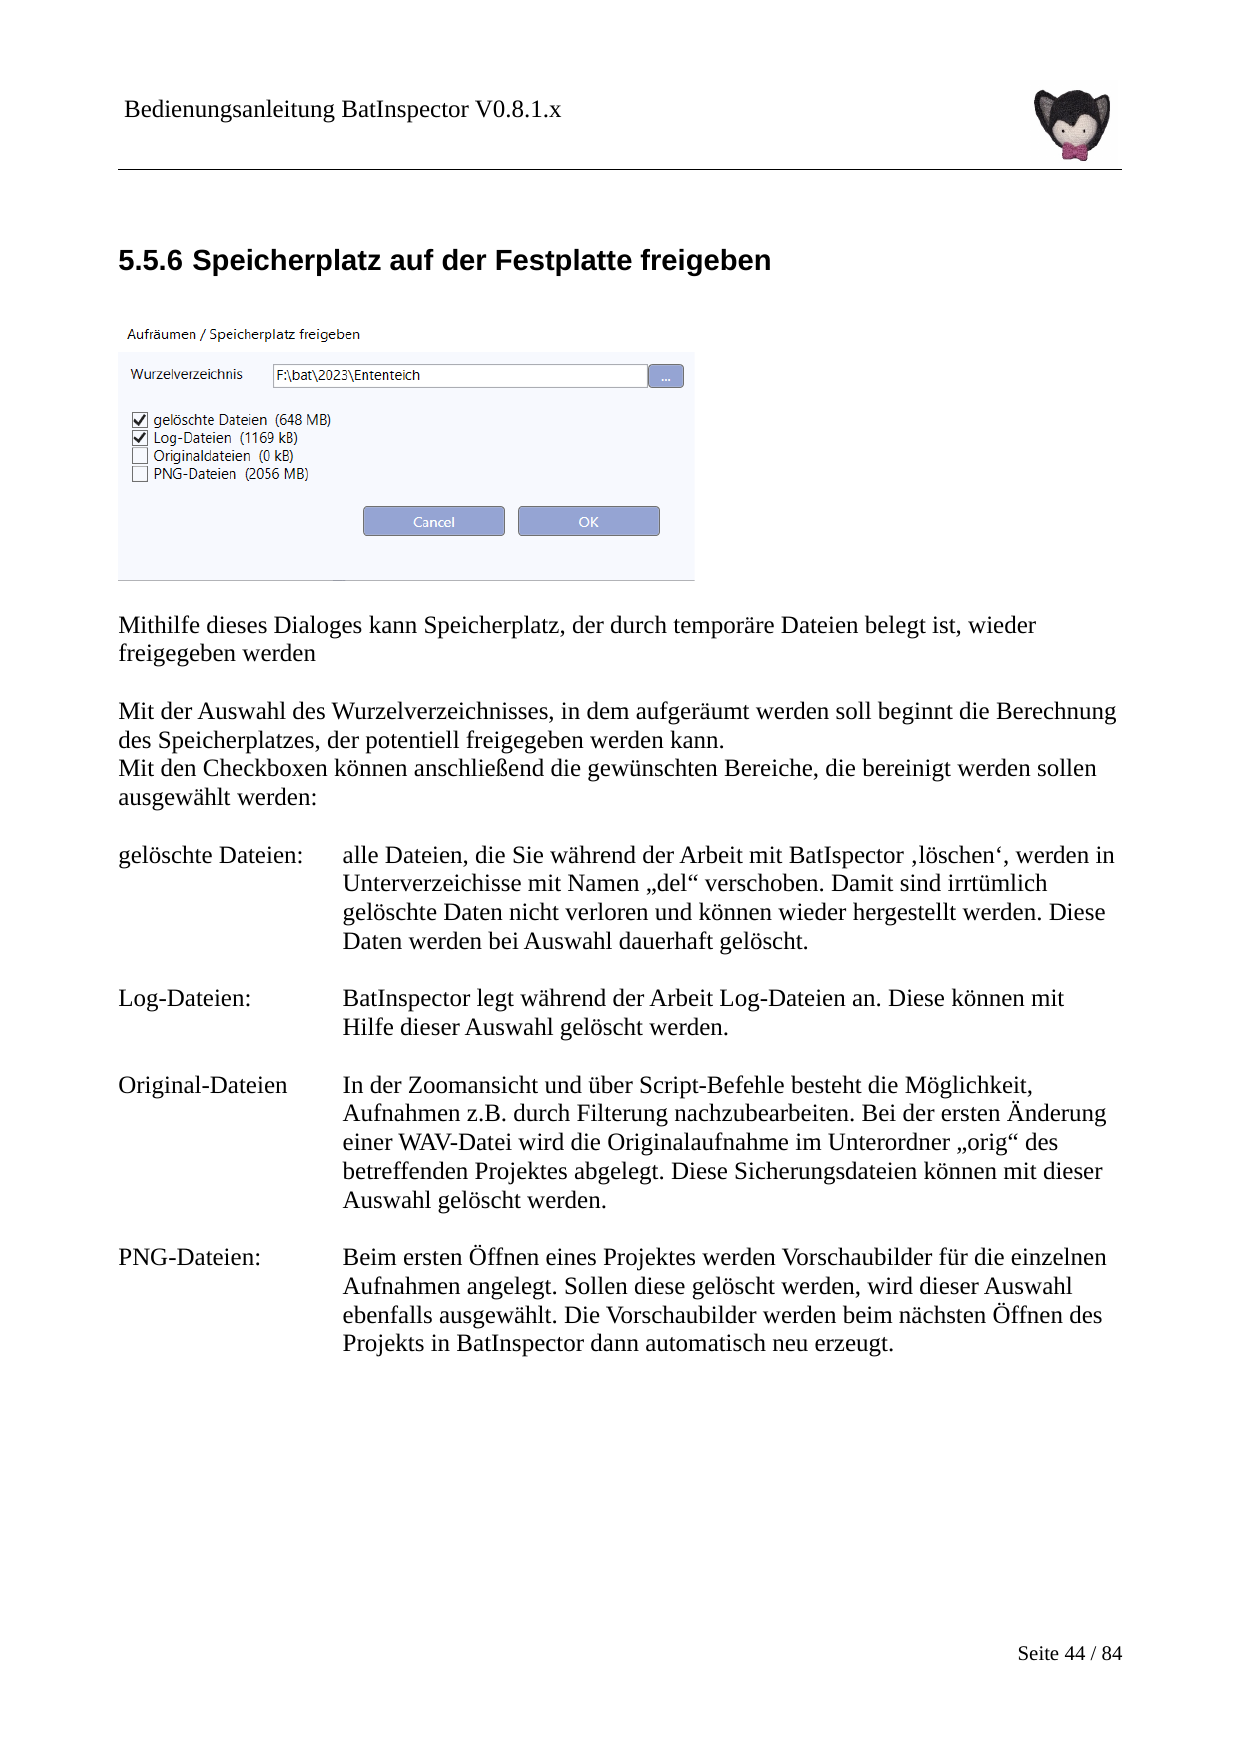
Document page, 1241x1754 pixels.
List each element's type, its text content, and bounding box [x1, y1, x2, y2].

text Mit den Checkboxen können anschließend die gewünschten Bereiche, die bereinigt werden sollen ausgewählt werden: [118, 753, 1122, 811]
picture [1030, 80, 1119, 169]
picture [118, 317, 695, 581]
text Mithilfe dieses Dialoges kann Speicherplatz, der durch temporäre Dateien belegt ist, wieder freigegeben werden [118, 610, 1122, 667]
subtitle Speicherplatz auf der Festplatte freigeben [118, 243, 1122, 276]
text gelöschte Dateien: alle Dateien, die Sie während der Arbeit mit BatIspector ‚löschen‘, werden in Unterverzeichisse mit Namen „del“ verschoben. Damit sind irrtümlich gelöschte Daten nicht verloren und können wieder hergestellt werden. Diese Daten werden bei Auswahl dauerhaft gelöscht. [118, 840, 1122, 955]
text Mit der Auswahl des Wurzelverzeichnisses, in dem aufgeräumt werden soll beginnt die Berechnung des Speicherplatzes, der potentiell freigegeben werden kann. [118, 696, 1122, 753]
text Original-Dateien In der Zoomansicht und über Script-Befehle besteht die Möglichkeit, Aufnahmen z.B. durch Filterung nachzubearbeiten. Bei der ersten Änderung einer WAV-Datei wird die Originalaufnahme im Unterordner „orig“ des betreffenden Projektes abgelegt. Diese Sicherungsdateien können mit dieser Auswahl gelöscht werden. [118, 1070, 1122, 1213]
text Log-Dateien: BatInspector legt während der Arbeit Log-Dateien an. Diese können mit Hilfe dieser Auswahl gelöscht werden. [118, 983, 1122, 1041]
text PNG-Dateien: Beim ersten Öffnen eines Projektes werden Vorschaubilder für die einzelnen Aufnahmen angelegt. Sollen diese gelöscht werden, wird dieser Auswahl ebenfalls ausgewählt. Die Vorschaubilder werden beim nächsten Öffnen des Projekts in BatInspector dann automatisch neu erzeugt. [118, 1242, 1122, 1357]
